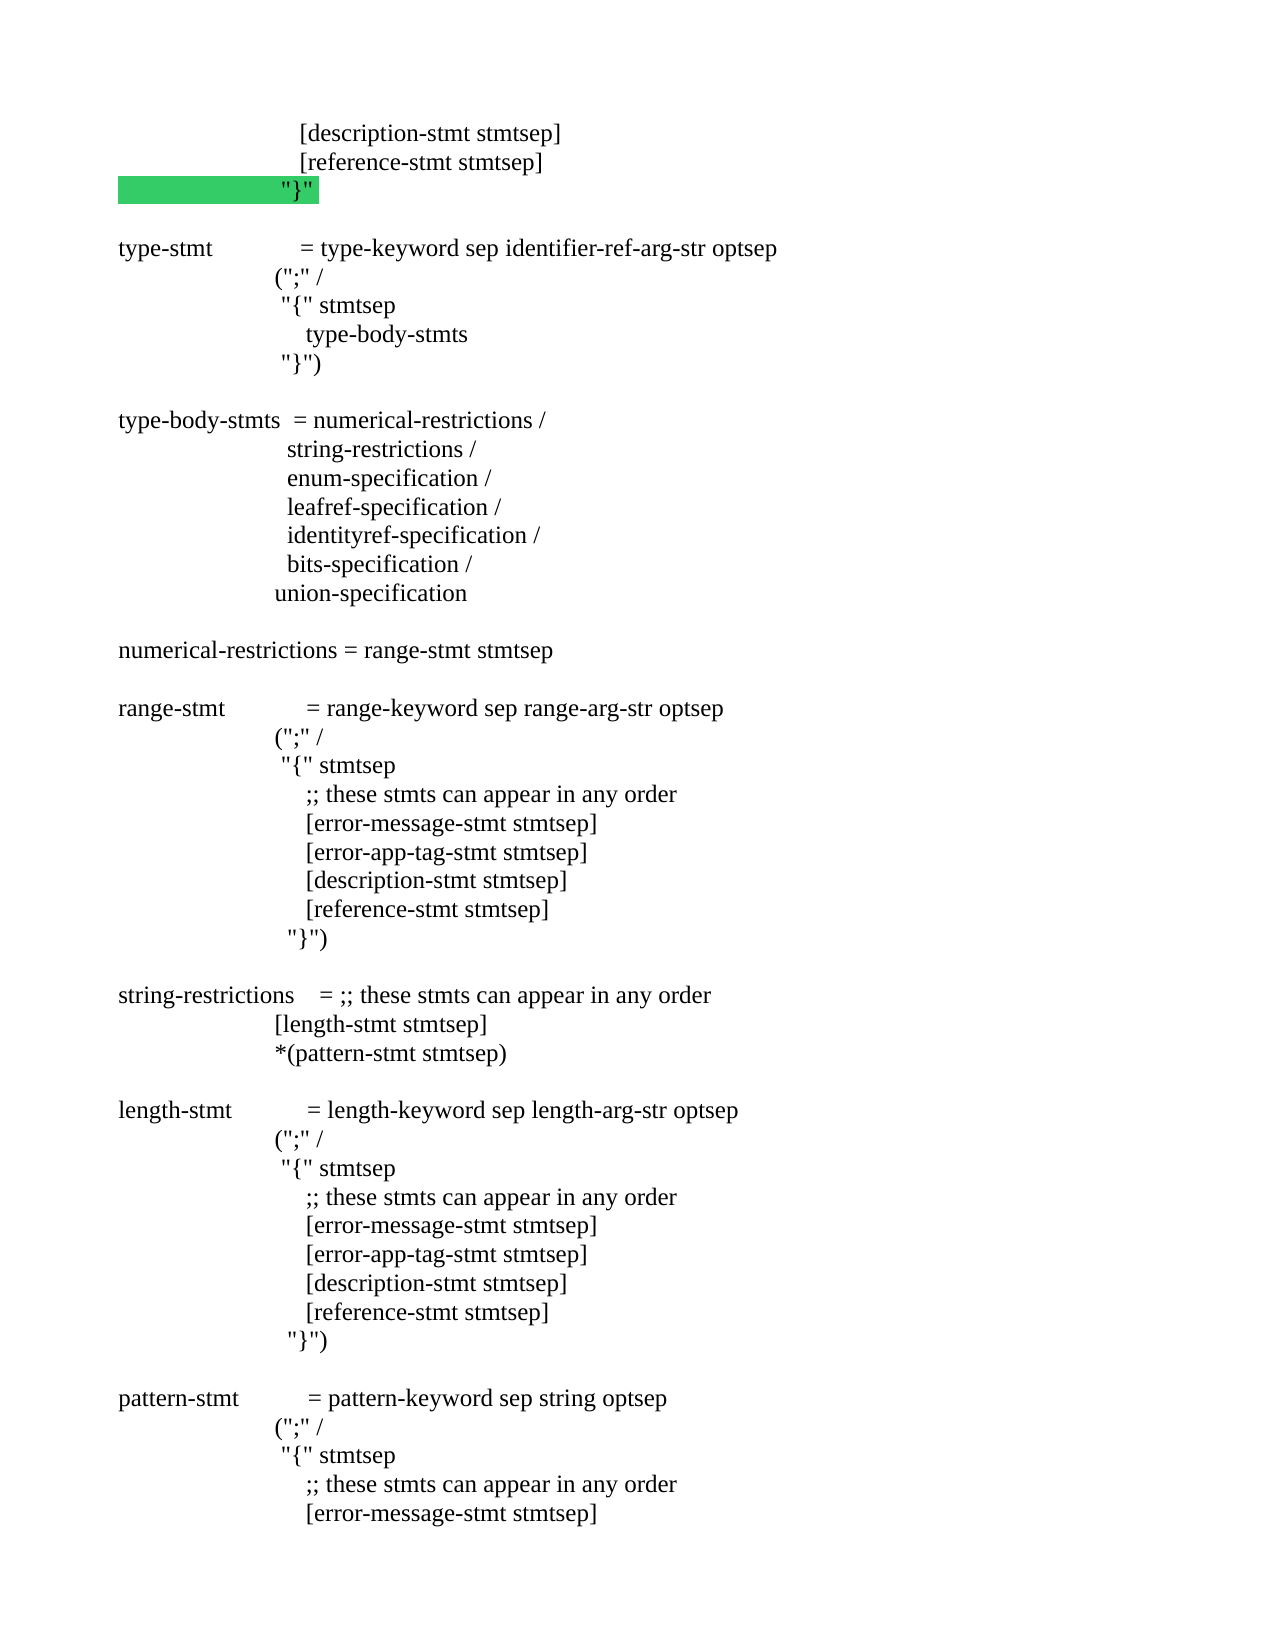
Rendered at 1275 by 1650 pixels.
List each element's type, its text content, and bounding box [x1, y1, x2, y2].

text identityref-specification / [118, 521, 1157, 549]
text [description-stmt stmtsep] [118, 866, 1157, 894]
text (";" / [118, 722, 1157, 751]
text range-stmt = range-keyword sep range-arg-str optsep [118, 693, 1157, 722]
text union-specification [118, 578, 1157, 607]
text [reference-stmt stmtsep] [118, 894, 1157, 923]
text (";" / [118, 1412, 1157, 1441]
text ;; these stmts can appear in any order [118, 1469, 1157, 1498]
text [reference-stmt stmtsep] [118, 1297, 1157, 1326]
text type-body-stmts [118, 319, 1157, 348]
text enum-specification / [118, 463, 1157, 492]
text type-body-stmts = numerical-restrictions / [118, 406, 1157, 434]
text "{" stmtsep [118, 751, 1157, 779]
text bits-specification / [118, 549, 1157, 578]
text "}") [118, 348, 1157, 377]
text [error-app-tag-stmt stmtsep] [118, 1239, 1157, 1268]
text [description-stmt stmtsep] [118, 118, 1157, 147]
text length-stmt = length-keyword sep length-arg-str optsep [118, 1096, 1157, 1124]
text ;; these stmts can appear in any order [118, 1182, 1157, 1211]
text numerical-restrictions = range-stmt stmtsep [118, 636, 1157, 664]
text [error-message-stmt stmtsep] [118, 1498, 1157, 1527]
text "{" stmtsep [118, 1153, 1157, 1182]
text "{" stmtsep [118, 291, 1157, 319]
text *(pattern-stmt stmtsep) [118, 1038, 1157, 1067]
text [reference-stmt stmtsep] [118, 147, 1157, 176]
text "}") [118, 923, 1157, 952]
text "}") [118, 1326, 1157, 1354]
text (";" / [118, 262, 1157, 291]
text [length-stmt stmtsep] [118, 1009, 1157, 1038]
text "{" stmtsep [118, 1441, 1157, 1469]
text ;; these stmts can appear in any order [118, 779, 1157, 808]
text [error-app-tag-stmt stmtsep] [118, 837, 1157, 866]
text pattern-stmt = pattern-keyword sep string optsep [118, 1383, 1157, 1412]
text type-stmt = type-keyword sep identifier-ref-arg-str optsep [118, 233, 1157, 262]
text "}" [118, 176, 1157, 204]
text [error-message-stmt stmtsep] [118, 808, 1157, 837]
text string-restrictions = ;; these stmts can appear in any order [118, 981, 1157, 1009]
text [description-stmt stmtsep] [118, 1268, 1157, 1297]
text string-restrictions / [118, 434, 1157, 463]
text (";" / [118, 1124, 1157, 1153]
text [error-message-stmt stmtsep] [118, 1211, 1157, 1239]
text leafref-specification / [118, 492, 1157, 521]
